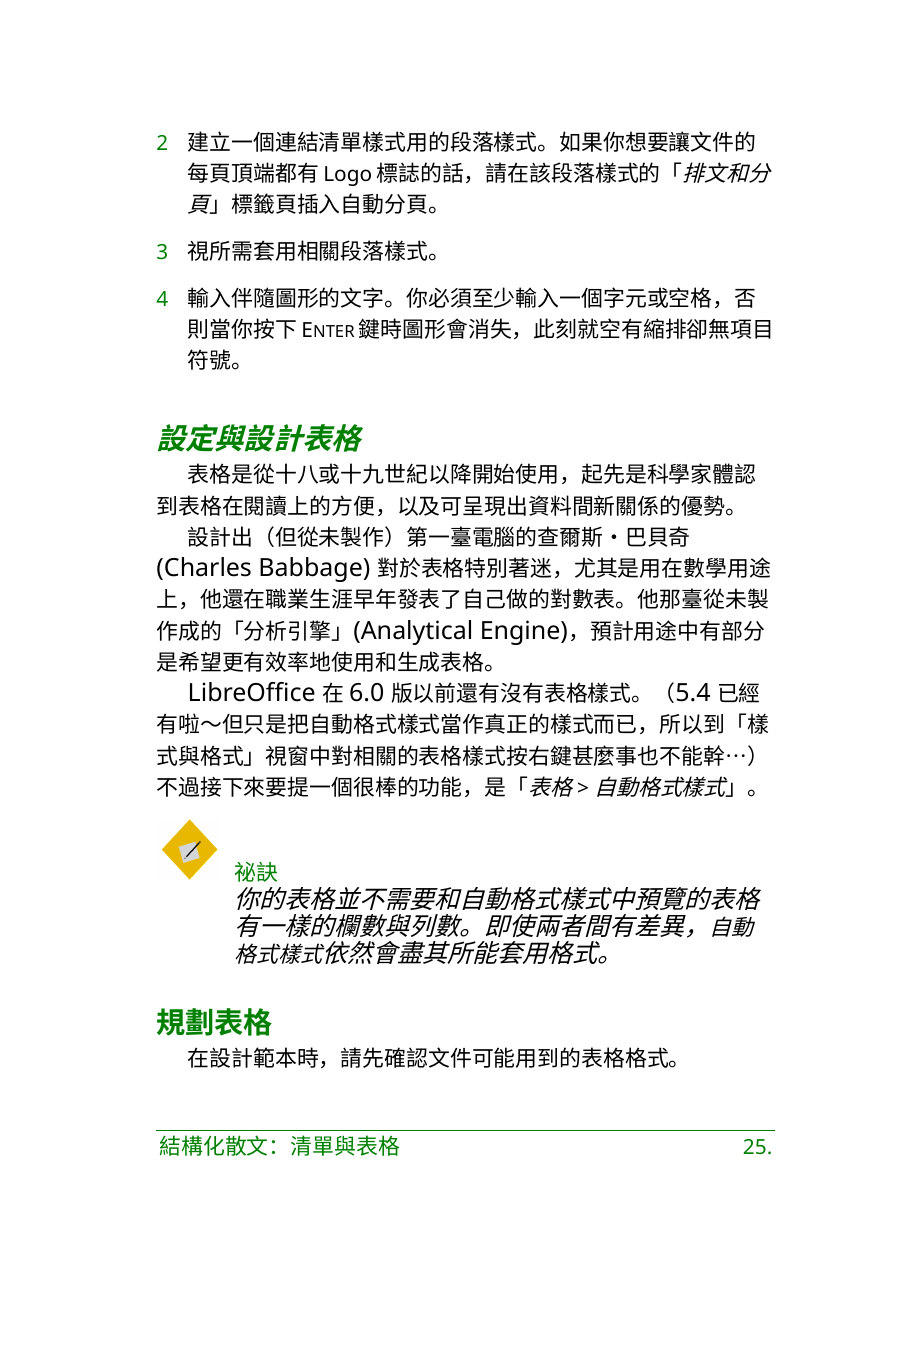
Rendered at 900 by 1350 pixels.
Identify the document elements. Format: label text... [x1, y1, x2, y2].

text 設計出（但從未製作）第一臺電腦的查爾斯・巴貝奇 (Charles Babbage) 對於表格特別著迷，尤其是用在數學用途上，他還在職業生涯早年發表了自己做的對數表。他那臺從未製作成的「分析引擎」(Analytical Engine)，預計用途中有部分是希望更有效率地使用和生成表格。 [156, 520, 775, 677]
subtitle 規劃表格 [156, 999, 775, 1042]
picture [157, 818, 220, 881]
text 表格是從十八或十九世紀以降開始使用，起先是科學家體認到表格在閱讀上的方便，以及可呈現出資料間新關係的優勢。 [156, 458, 775, 520]
text 在設計範本時，請先確認文件可能用到的表格格式。 [156, 1042, 775, 1073]
text 你的表格並不需要和自動格式樣式中預覽的表格有一樣的欄數與列數。即使兩者間有差異，自動格式樣式依然會盡其所能套用格式。 [234, 887, 775, 968]
list 輸入伴隨圖形的文字。你必須至少輸入一個字元或空格，否則當你按下Enter鍵時圖形會消失，此刻就空有縮排卻無項目符號。 [156, 281, 775, 375]
list 建立一個連結清單樣式用的段落樣式。如果你想要讓文件的每頁頂端都有Logo標誌的話，請在該段落樣式的「排文和分頁」標籤頁插入自動分頁。 [156, 125, 775, 219]
list 視所需套用相關段落樣式。 [156, 234, 775, 266]
subtitle 設定與設計表格 [156, 416, 775, 458]
text LibreOffice 在 6.0 版以前還有沒有表格樣式。（5.4 已經有啦～但只是把自動格式樣式當作真正的樣式而已，所以到「樣式與格式」視窗中對相關的表格樣式按右鍵甚麼事也不能幹…）不過接下來要提一個很棒的功能，是「表格 > 自動格式樣式」。 [156, 677, 775, 802]
list 祕訣 [156, 817, 775, 887]
